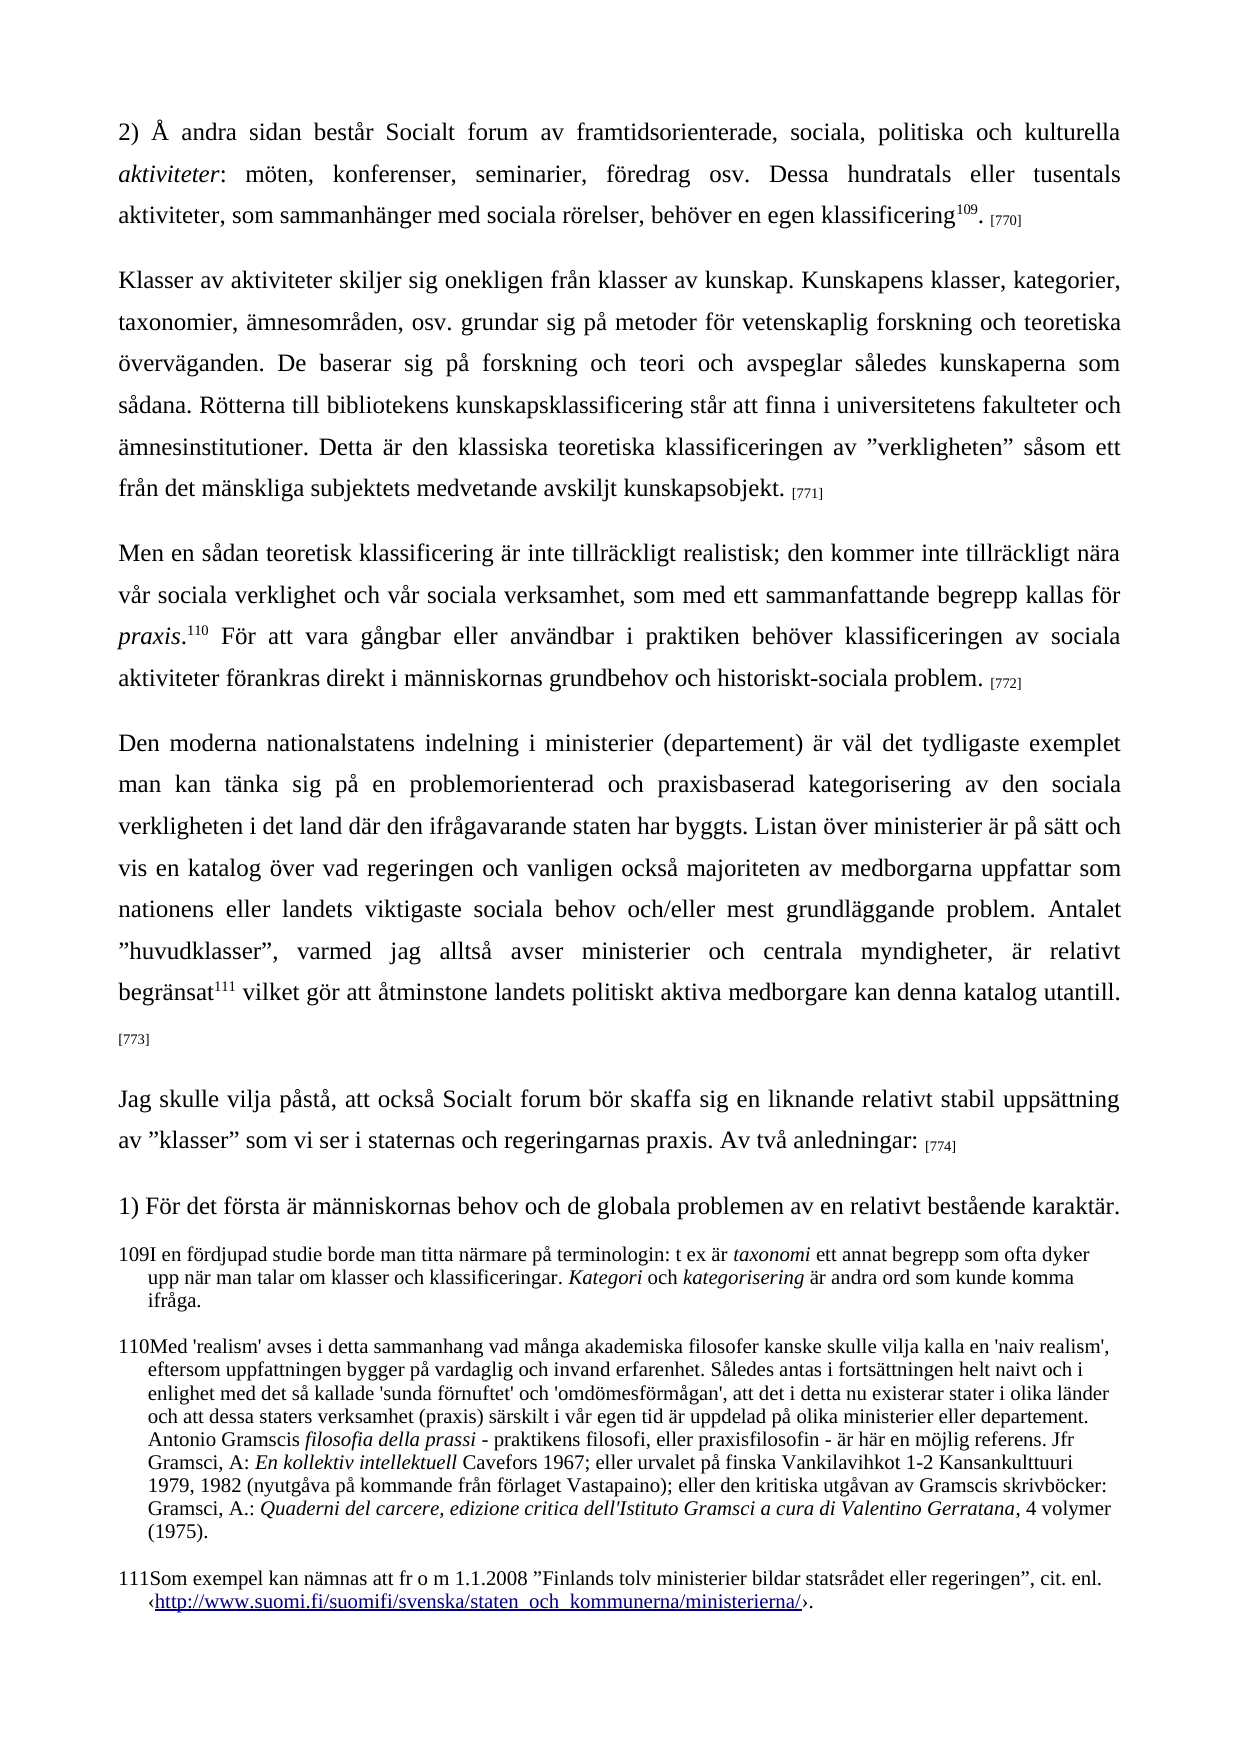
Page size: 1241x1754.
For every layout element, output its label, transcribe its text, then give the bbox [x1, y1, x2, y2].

text Jag skulle vilja påstå, att också Socialt forum bör skaffa sig en liknande relativt stabil uppsättning av ”klasser” som vi ser i staternas och regeringarnas praxis. Av två anledningar: [774] [118, 1085, 1122, 1154]
text Klasser av aktiviteter skiljer sig onekligen från klasser av kunskap. Kunskapens klasser, kategorier, taxonomier, ämnesområden, osv. grundar sig på metoder för vetenskaplig forskning och teoretiska överväganden. De baserar sig på forskning och teori och avspeglar således kunskaperna som sådana. Rötterna till bibliotekens kunskapsklassificering står att finna i universitetens fakulteter och ämnesinstitutioner. Detta är den klassiska teoretiska klassificeringen av ”verkligheten” såsom ett från det mänskliga subjektets medvetande avskiljt kunskapsobjekt. [771] [118, 266, 1122, 502]
text 1) För det första är människornas behov och de globala problemen av en relativt bestående karaktär. [118, 1192, 1122, 1219]
text Med 'realism' avses i detta sammanhang vad många akademiska filosofer kanske skulle vilja kalla en 'naiv realism', eftersom uppfattningen bygger på vardaglig och invand erfarenhet. Således antas i fortsättningen helt naivt och i enlighet med det så kallade 'sunda förnuftet' och 'omdömesförmågan', att det i detta nu existerar stater i olika länder och att dessa staters verksamhet (praxis) särskilt i vår egen tid är uppdelad på olika ministerier eller departement. Antonio Gramscis filosofia della prassi - praktikens filosofi, eller praxisfilosofin - är här en möjlig referens. Jfr Gramsci, A: En kollektiv intellektuell Cavefors 1967; eller urvalet på finska Vankilavihkot 1-2 Kansankulttuuri 1979, 1982 (nyutgåva på kommande från förlaget Vastapaino); eller den kritiska utgåvan av Gramscis skrivböcker: Gramsci, A.: Quaderni del carcere, edizione critica dell'Istituto Gramsci a cura di Valentino Gerratana, 4 volymer (1975). [118, 1335, 1122, 1543]
text 2) Å andra sidan består Socialt forum av framtidsorienterade, sociala, politiska och kulturella aktiviteter: möten, konferenser, seminarier, föredrag osv. Dessa hundratals eller tusentals aktiviteter, som sammanhänger med sociala rörelser, behöver en egen klassificering. [770] [118, 118, 1122, 229]
text Den moderna nationalstatens indelning i ministerier (departement) är väl det tydligaste exemplet man kan tänka sig på en problemorienterad och praxisbaserad kategorisering av den sociala verkligheten i det land där den ifrågavarande staten har byggts. Listan över ministerier är på sätt och vis en katalog över vad regeringen och vanligen också majoriteten av medborgarna uppfattar som nationens eller landets viktigaste sociala behov och/eller mest grundläggande problem. Antalet ”huvudklasser”, varmed jag alltså avser ministerier och centrala myndigheter, är relativt begränsat vilket gör att åtminstone landets politiskt aktiva medborgare kan denna katalog utantill. [773] [118, 729, 1122, 1048]
text Som exempel kan nämnas att fr o m 1.1.2008 ”Finlands tolv ministerier bildar statsrådet eller regeringen”, cit. enl. ‹http://www.suomi.fi/suomifi/svenska/staten_och_kommunerna/ministerierna/›. [118, 1566, 1122, 1613]
text Men en sådan teoretisk klassificering är inte tillräckligt realistisk; den kommer inte tillräckligt nära vår sociala verklighet och vår sociala verksamhet, som med ett sammanfattande begrepp kallas för praxis. För att vara gångbar eller användbar i praktiken behöver klassificeringen av sociala aktiviteter förankras direkt i människornas grundbehov och historiskt-sociala problem. [772] [118, 539, 1122, 692]
text I en fördjupad studie borde man titta närmare på terminologin: t ex är taxonomi ett annat begrepp som ofta dyker upp när man talar om klasser och klassificeringar. Kategori och kategorisering är andra ord som kunde komma ifråga. [118, 1243, 1122, 1312]
